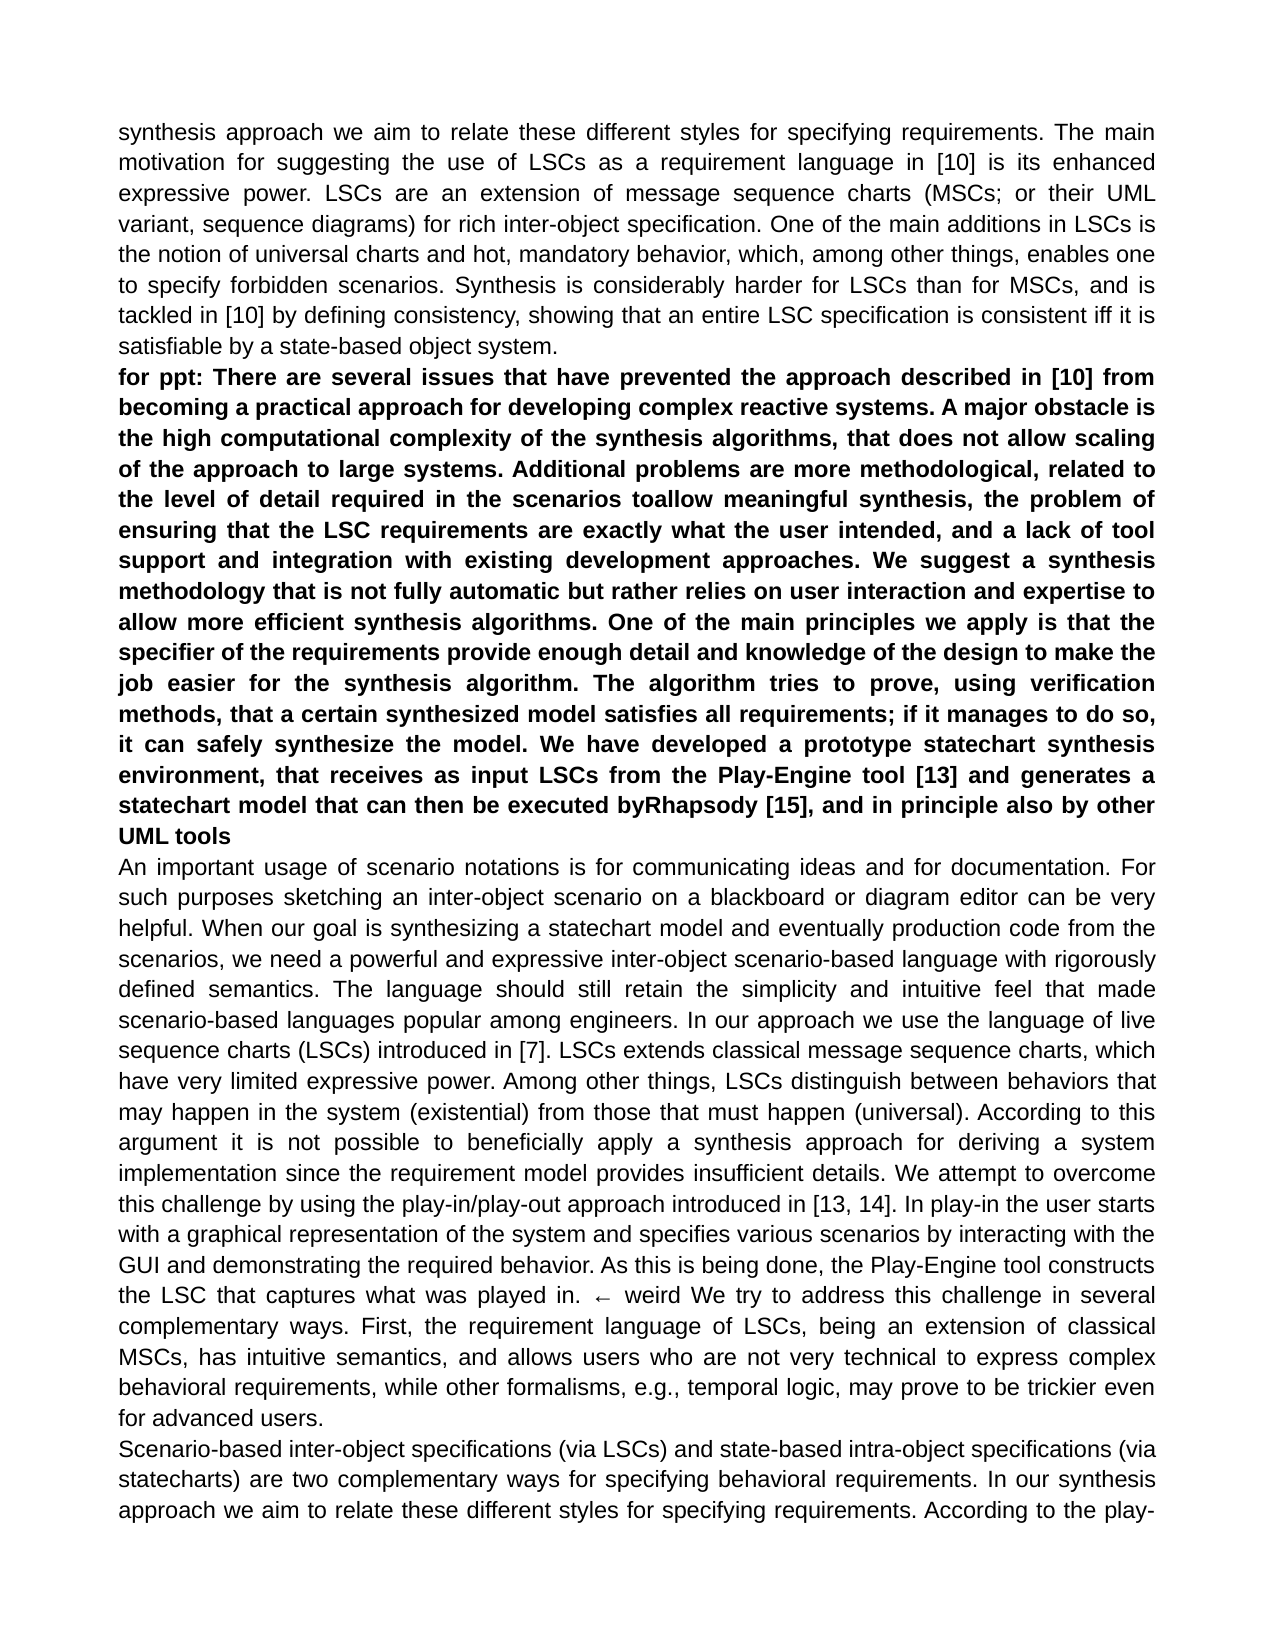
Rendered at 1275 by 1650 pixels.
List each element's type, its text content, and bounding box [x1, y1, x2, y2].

text for ppt: There are several issues that have prevented the approach described in [10] from becoming a practical approach for developing complex reactive systems. A major obstacle is the high computational complexity of the synthesis algorithms, that does not allow scaling of the approach to large systems. Additional problems are more methodological, related to the level of detail required in the scenarios toallow meaningful synthesis, the problem of ensuring that the LSC requirements are exactly what the user intended, and a lack of tool support and integration with existing development approaches. We suggest a synthesis methodology that is not fully automatic but rather relies on user interaction and expertise to allow more efficient synthesis algorithms. One of the main principles we apply is that the specifier of the requirements provide enough detail and knowledge of the design to make the job easier for the synthesis algorithm. The algorithm tries to prove, using verification methods, that a certain synthesized model satisfies all requirements; if it manages to do so, it can safely synthesize the model. We have developed a prototype statechart synthesis environment, that receives as input LSCs from the Play-Engine tool [13] and generates a statechart model that can then be executed byRhapsody [15], and in principle also by other UML tools [118, 363, 1157, 849]
text An important usage of scenario notations is for communicating ideas and for documentation. For such purposes sketching an inter-object scenario on a blackboard or diagram editor can be very helpful. When our goal is synthesizing a statechart model and eventually production code from the scenarios, we need a powerful and expressive inter-object scenario-based language with rigorously defined semantics. The language should still retain the simplicity and intuitive feel that made scenario-based languages popular among engineers. In our approach we use the language of live sequence charts (LSCs) introduced in [7]. LSCs extends classical message sequence charts, which have very limited expressive power. Among other things, LSCs distinguish between behaviors that may happen in the system (existential) from those that must happen (universal). According to this argument it is not possible to beneficially apply a synthesis approach for deriving a system implementation since the requirement model provides insufficient details. We attempt to overcome this challenge by using the play-in/play-out approach introduced in [13, 14]. In play-in the user starts with a graphical representation of the system and specifies various scenarios by interacting with the GUI and demonstrating the required behavior. As this is being done, the Play-Engine tool constructs the LSC that captures what was played in. ← weird We try to address this challenge in several complementary ways. First, the requirement language of LSCs, being an extension of classical MSCs, has intuitive semantics, and allows users who are not very technical to express complex behavioral requirements, while other formalisms, e.g., temporal logic, may prove to be trickier even for advanced users. [118, 853, 1157, 1431]
text Scenario-based inter-object specifications (via LSCs) and state-based intra-object specifications (via statecharts) are two complementary ways for specifying behavioral requirements. In our synthesis approach we aim to relate these different styles for specifying requirements. According to the play- [118, 1435, 1157, 1523]
text synthesis approach we aim to relate these different styles for specifying requirements. The main motivation for suggesting the use of LSCs as a requirement language in [10] is its enhanced expressive power. LSCs are an extension of message sequence charts (MSCs; or their UML variant, sequence diagrams) for rich inter-object specification. One of the main additions in LSCs is the notion of universal charts and hot, mandatory behavior, which, among other things, enables one to specify forbidden scenarios. Synthesis is considerably harder for LSCs than for MSCs, and is tackled in [10] by defining consistency, showing that an entire LSC specification is consistent iff it is satisfiable by a state-based object system. [118, 118, 1157, 359]
